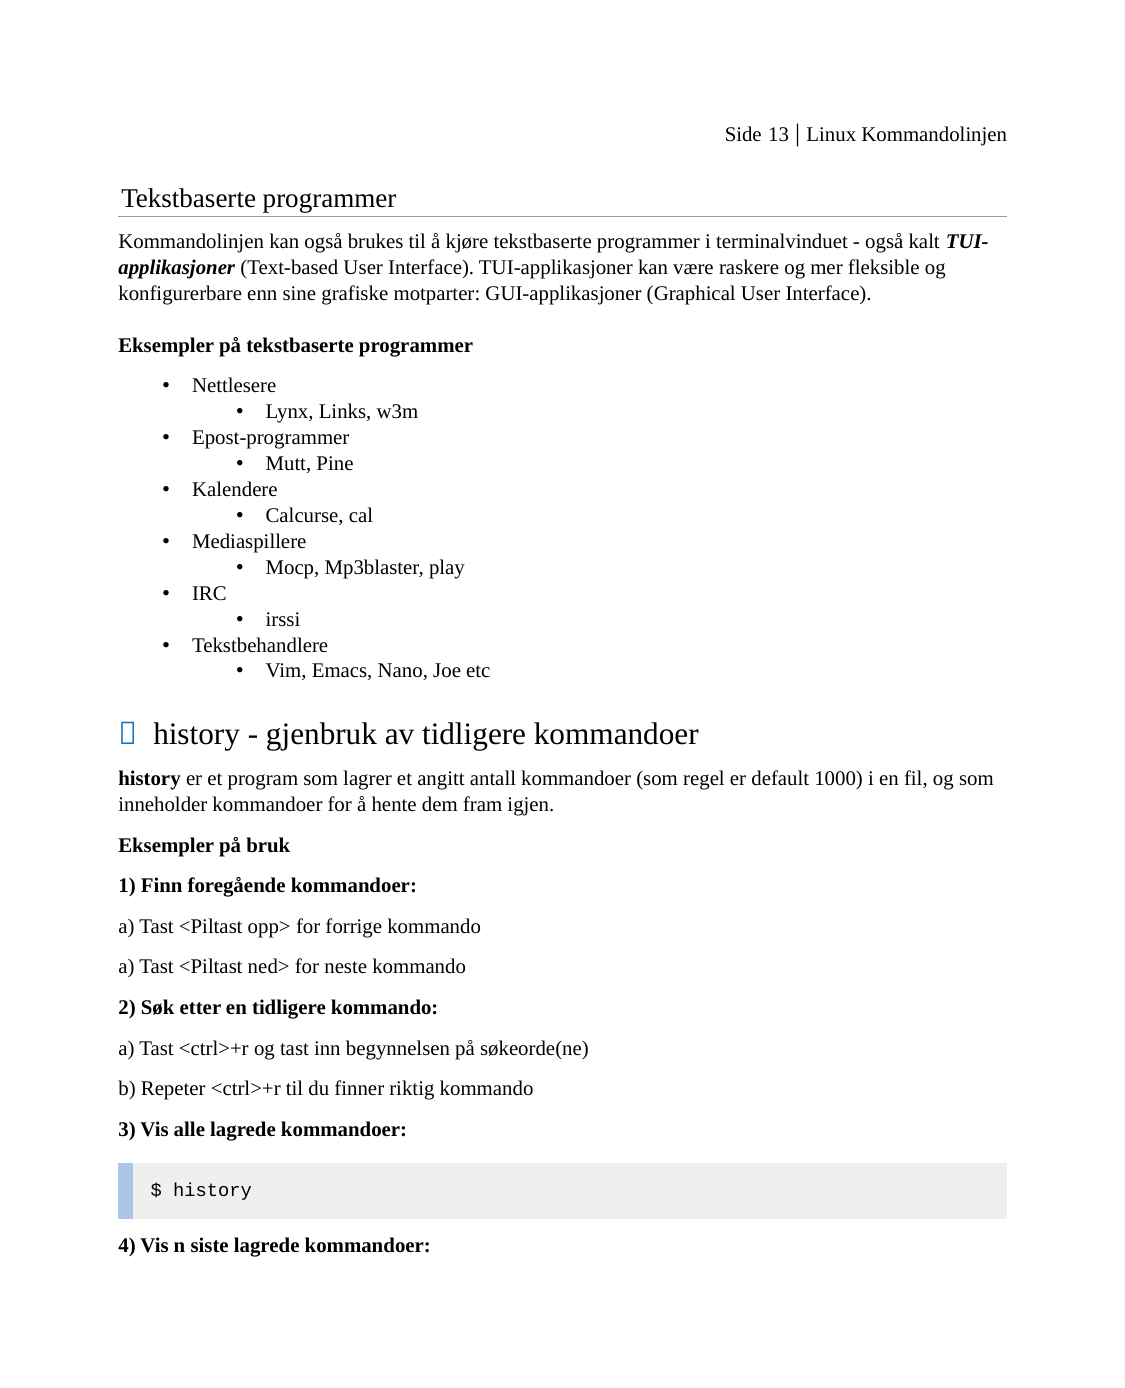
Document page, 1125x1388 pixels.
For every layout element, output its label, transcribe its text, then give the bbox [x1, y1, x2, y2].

list Mocp, Mp3blaster, play [236, 555, 1007, 579]
text Eksempler på bruk [118, 833, 1007, 857]
list Lynx, Links, w3m [236, 399, 1007, 423]
text a) Tast <ctrl>+r og tast inn begynnelsen på søkeorde(ne) [118, 1035, 1007, 1059]
text Kommandolinjen kan også brukes til å kjøre tekstbaserte programmer i terminalvinduet - også kalt TUI-applikasjoner (Text-based User Interface). TUI-applikasjoner kan være raskere og mer fleksible og konfigurerbare enn sine grafiske motparter: GUI-applikasjoner (Graphical User Interface). Eksempler på tekstbaserte programmer [118, 229, 1007, 357]
list Tekstbehandlere [162, 632, 1007, 657]
text 4) Vis n siste lagrede kommandoer: [118, 1233, 1007, 1257]
list Mutt, Pine [236, 451, 1007, 475]
list Vim, Emacs, Nano, Joe etc [236, 658, 1007, 682]
list Kalendere [162, 477, 1007, 501]
subtitle Tekstbaserte programmer [118, 179, 1007, 216]
list Mediaspillere [162, 529, 1007, 553]
list Epost-programmer [162, 425, 1007, 449]
text 1) Finn foregående kommandoer: [118, 873, 1007, 897]
list IRC [162, 581, 1007, 605]
list Calcurse, cal [236, 503, 1007, 527]
text b) Repeter <ctrl>+r til du finner riktig kommando [118, 1076, 1007, 1100]
text a) Tast <Piltast opp> for forrige kommando [118, 914, 1007, 938]
text 2) Søk etter en tidligere kommando: [118, 995, 1007, 1019]
subtitle  history - gjenbruk av tidligere kommandoer [118, 711, 1007, 754]
list irssi [236, 607, 1007, 631]
text 3) Vis alle lagrede kommandoer: [118, 1116, 1007, 1141]
list Nettlesere [162, 373, 1007, 397]
text history er et program som lagrer et angitt antall kommandoer (som regel er default 1000) i en fil, og som inneholder kommandoer for å hente dem fram igjen. [118, 766, 1007, 816]
text a) Tast <Piltast ned> for neste kommando [118, 954, 1007, 978]
text $ history [133, 1163, 1007, 1219]
